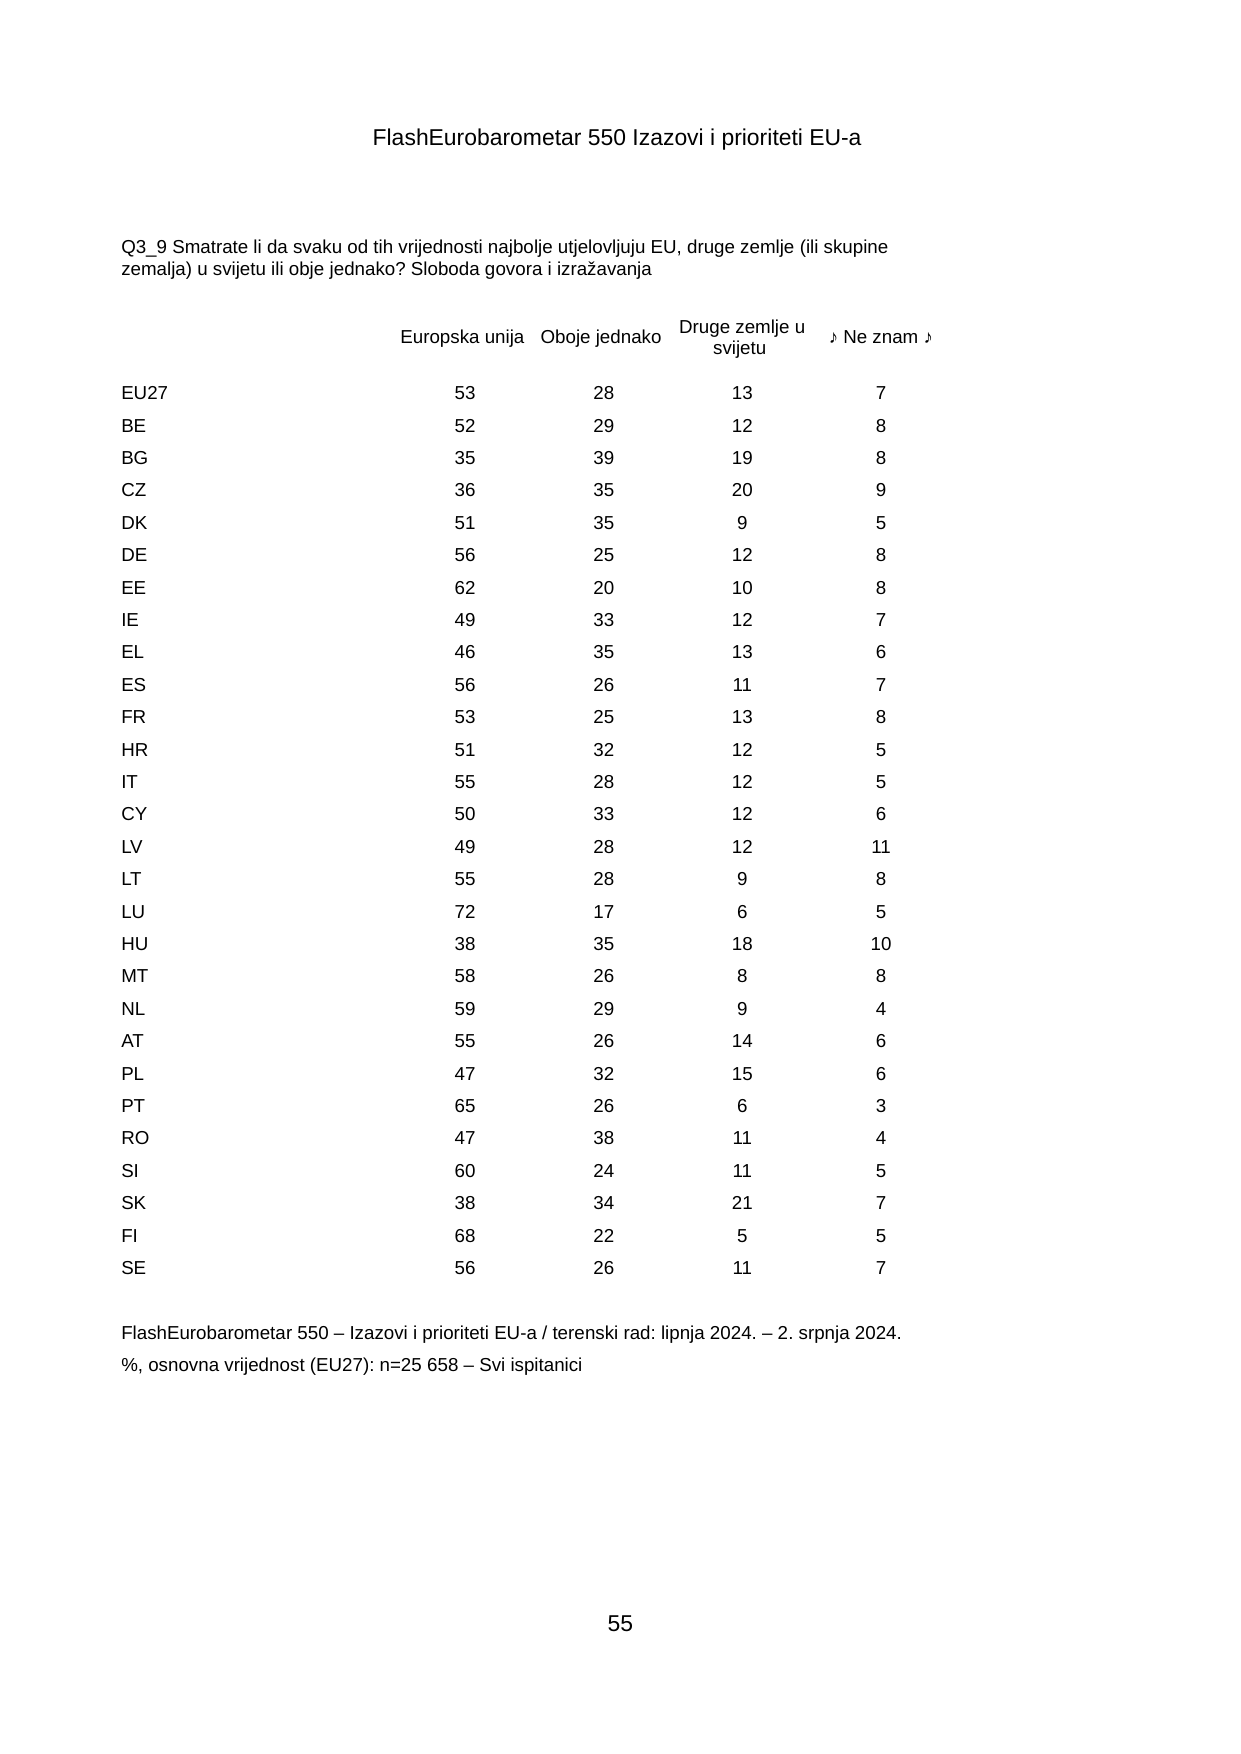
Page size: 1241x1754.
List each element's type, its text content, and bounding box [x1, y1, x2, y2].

table_cell [257, 377, 395, 409]
table_cell 6 [673, 1089, 811, 1122]
table_cell 35 [534, 474, 673, 506]
table_cell 20 [534, 571, 673, 603]
table_cell 29 [534, 992, 673, 1024]
table_cell [257, 539, 395, 571]
table_cell 8 [673, 960, 811, 992]
table_cell 12 [673, 539, 811, 571]
table_cell [257, 409, 395, 441]
table_cell [673, 1284, 811, 1316]
table_cell 6 [811, 1025, 950, 1057]
table_cell RO [118, 1122, 257, 1154]
table_cell 29 [534, 409, 673, 441]
table_cell 38 [395, 1187, 534, 1219]
table_cell [257, 441, 395, 474]
table_cell 15 [673, 1057, 811, 1089]
table_cell FlashEurobarometar 550 – Izazovi i prioriteti EU-a / terenski rad: lipnja 2024. – 2. srpnja 2024. [118, 1316, 950, 1348]
table_cell [257, 1122, 395, 1154]
table_cell Druge zemlje u svijetu [673, 298, 811, 377]
table_cell Oboje jednako [534, 298, 673, 377]
table_cell Europska unija [395, 298, 534, 377]
table_cell 49 [395, 604, 534, 636]
table_cell 18 [673, 928, 811, 960]
table_cell [257, 863, 395, 895]
table_cell 25 [534, 539, 673, 571]
table_cell [257, 830, 395, 863]
table_cell 8 [811, 409, 950, 441]
table_cell 65 [395, 1089, 534, 1122]
table_cell [118, 1284, 257, 1316]
table_cell 35 [534, 506, 673, 539]
table_cell [257, 474, 395, 506]
table_cell [257, 604, 395, 636]
table_cell SK [118, 1187, 257, 1219]
table_cell DK [118, 506, 257, 539]
table_cell BE [118, 409, 257, 441]
table_cell 32 [534, 1057, 673, 1089]
table_cell 6 [811, 1057, 950, 1089]
table_cell 13 [673, 377, 811, 409]
table_cell 5 [811, 765, 950, 798]
table_cell AT [118, 1025, 257, 1057]
table_cell 35 [534, 636, 673, 668]
table_cell [395, 1284, 534, 1316]
table_cell [257, 798, 395, 830]
table_cell 47 [395, 1057, 534, 1089]
table_cell [257, 1219, 395, 1251]
table_cell 35 [534, 928, 673, 960]
table_cell 8 [811, 701, 950, 733]
table_cell PT [118, 1089, 257, 1122]
table_cell 24 [534, 1154, 673, 1187]
table_cell 6 [811, 636, 950, 668]
table_cell 8 [811, 571, 950, 603]
table_cell NL [118, 992, 257, 1024]
table_cell 58 [395, 960, 534, 992]
table_cell [257, 1025, 395, 1057]
table_cell 12 [673, 830, 811, 863]
table_cell [257, 571, 395, 603]
table_cell %, osnovna vrijednost (EU27): n=25 658 – Svi ispitanici [118, 1349, 950, 1381]
table_cell 49 [395, 830, 534, 863]
table_cell 51 [395, 506, 534, 539]
table_header Q3_9 Smatrate li da svaku od tih vrijednosti najbolje utjelovljuju EU, druge zemlje (ili skupine zemalja) u svijetu ili obje jednako? Sloboda govora i izražavanja [118, 218, 950, 297]
table_cell HR [118, 733, 257, 765]
table_cell [257, 765, 395, 798]
table_cell 22 [534, 1219, 673, 1251]
table_cell 14 [673, 1025, 811, 1057]
table_cell 55 [395, 1025, 534, 1057]
table_cell 35 [395, 441, 534, 474]
table_cell 9 [673, 992, 811, 1024]
table_cell SI [118, 1154, 257, 1187]
table_cell 28 [534, 863, 673, 895]
table_cell 46 [395, 636, 534, 668]
table_cell 7 [811, 604, 950, 636]
table_cell 10 [811, 928, 950, 960]
table_cell 9 [811, 474, 950, 506]
table_cell EE [118, 571, 257, 603]
table_cell 38 [395, 928, 534, 960]
table_cell 5 [811, 733, 950, 765]
table_cell [257, 636, 395, 668]
table_cell 19 [673, 441, 811, 474]
table_cell EL [118, 636, 257, 668]
table_cell 28 [534, 377, 673, 409]
table_cell 7 [811, 1187, 950, 1219]
table_cell [257, 506, 395, 539]
table_cell [257, 701, 395, 733]
table_cell 51 [395, 733, 534, 765]
table_cell DE [118, 539, 257, 571]
table_cell 7 [811, 668, 950, 701]
table_cell 60 [395, 1154, 534, 1187]
table_cell IT [118, 765, 257, 798]
table_cell 3 [811, 1089, 950, 1122]
table_cell 56 [395, 539, 534, 571]
table_cell 11 [673, 1122, 811, 1154]
table_cell 7 [811, 1251, 950, 1284]
table_cell 11 [673, 1154, 811, 1187]
table_cell IE [118, 604, 257, 636]
table_cell LV [118, 830, 257, 863]
table_cell [257, 1089, 395, 1122]
table_cell [257, 1187, 395, 1219]
table_cell 9 [673, 506, 811, 539]
table_cell 55 [395, 863, 534, 895]
table_cell MT [118, 960, 257, 992]
table_cell 8 [811, 539, 950, 571]
table_cell 8 [811, 863, 950, 895]
table_cell 32 [534, 733, 673, 765]
table_cell 13 [673, 636, 811, 668]
table_cell [257, 928, 395, 960]
table_cell 56 [395, 668, 534, 701]
table_cell 9 [673, 863, 811, 895]
table_cell [257, 668, 395, 701]
table_cell 53 [395, 377, 534, 409]
table_cell [257, 733, 395, 765]
table_cell 59 [395, 992, 534, 1024]
table_cell 26 [534, 1089, 673, 1122]
table_cell 52 [395, 409, 534, 441]
table_cell 17 [534, 895, 673, 927]
table_cell 11 [811, 830, 950, 863]
table_cell 4 [811, 992, 950, 1024]
table_cell CY [118, 798, 257, 830]
table_cell 11 [673, 1251, 811, 1284]
table_cell [257, 1154, 395, 1187]
table_cell 34 [534, 1187, 673, 1219]
table_cell 11 [673, 668, 811, 701]
table_cell 25 [534, 701, 673, 733]
table_cell [257, 992, 395, 1024]
table_cell 62 [395, 571, 534, 603]
table_cell 8 [811, 441, 950, 474]
table_cell BG [118, 441, 257, 474]
table_cell HU [118, 928, 257, 960]
table_cell 5 [673, 1219, 811, 1251]
table_cell 20 [673, 474, 811, 506]
table_cell 10 [673, 571, 811, 603]
table_cell PL [118, 1057, 257, 1089]
table_cell FR [118, 701, 257, 733]
table_cell [257, 960, 395, 992]
table_cell [257, 1057, 395, 1089]
table_cell [257, 1284, 395, 1316]
table_cell 53 [395, 701, 534, 733]
table_cell LU [118, 895, 257, 927]
table_cell 50 [395, 798, 534, 830]
table_cell SE [118, 1251, 257, 1284]
table_cell CZ [118, 474, 257, 506]
table_cell 13 [673, 701, 811, 733]
table_cell 33 [534, 798, 673, 830]
table_cell [257, 1251, 395, 1284]
table_cell ♪ Ne znam ♪ [811, 298, 950, 377]
table_cell 36 [395, 474, 534, 506]
table_cell LT [118, 863, 257, 895]
table_cell 12 [673, 765, 811, 798]
table_cell 68 [395, 1219, 534, 1251]
table_cell 8 [811, 960, 950, 992]
table_cell 26 [534, 668, 673, 701]
table_cell [118, 298, 257, 377]
table_cell 4 [811, 1122, 950, 1154]
table_cell 26 [534, 1025, 673, 1057]
table_cell ES [118, 668, 257, 701]
table_cell 6 [673, 895, 811, 927]
table_cell 5 [811, 1154, 950, 1187]
table_cell [257, 298, 395, 377]
table_cell 39 [534, 441, 673, 474]
table_cell 47 [395, 1122, 534, 1154]
table_cell 28 [534, 830, 673, 863]
table_cell 56 [395, 1251, 534, 1284]
table_cell 21 [673, 1187, 811, 1219]
table_cell 28 [534, 765, 673, 798]
table_cell 26 [534, 960, 673, 992]
table_cell 7 [811, 377, 950, 409]
table_cell FI [118, 1219, 257, 1251]
table_cell 12 [673, 604, 811, 636]
table_cell 26 [534, 1251, 673, 1284]
table_cell 12 [673, 409, 811, 441]
table_cell 12 [673, 798, 811, 830]
table_cell 72 [395, 895, 534, 927]
table_cell [534, 1284, 673, 1316]
table_cell 38 [534, 1122, 673, 1154]
table_cell 6 [811, 798, 950, 830]
table_cell [811, 1284, 950, 1316]
table_cell 12 [673, 733, 811, 765]
table_cell 33 [534, 604, 673, 636]
table_cell 5 [811, 506, 950, 539]
table_cell 5 [811, 1219, 950, 1251]
table_cell 5 [811, 895, 950, 927]
table_cell [257, 895, 395, 927]
table_cell EU27 [118, 377, 257, 409]
table_cell 55 [395, 765, 534, 798]
